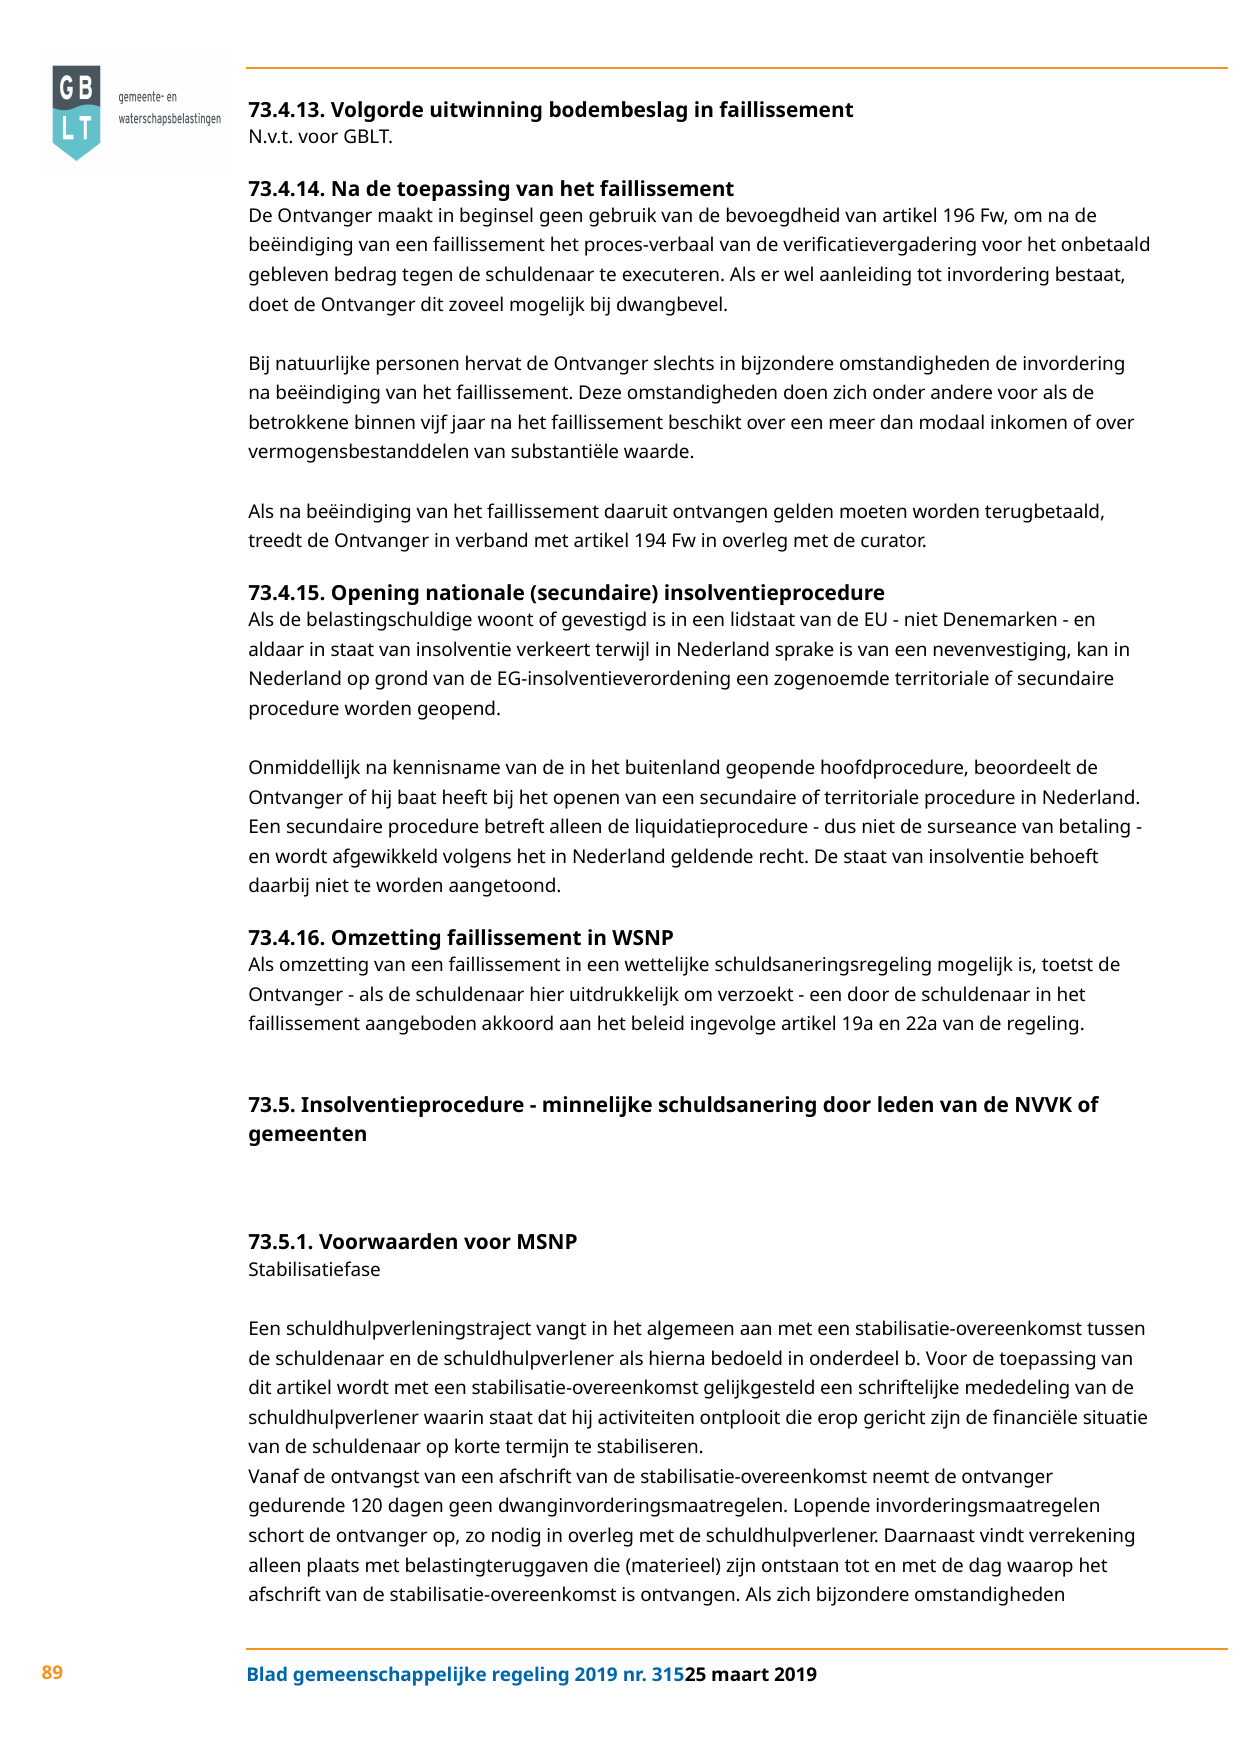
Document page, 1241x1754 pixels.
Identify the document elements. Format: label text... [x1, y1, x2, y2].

text De Ontvanger maakt in beginsel geen gebruik van de bevoegdheid van artikel 196 Fw, om na de beëindiging van een faillissement het proces-verbaal van de verificatievergadering voor het onbetaald gebleven bedrag tegen de schuldenaar te executeren. Als er wel aanleiding tot invordering bestaat, doet de Ontvanger dit zoveel mogelijk bij dwangbevel. [248, 202, 1152, 317]
text Als na beëindiging van het faillissement daaruit ontvangen gelden moeten worden terugbetaald, treedt de Ontvanger in verband met artikel 194 Fw in overleg met de curator. [248, 498, 1152, 553]
text Als omzetting van een faillissement in een wettelijke schuldsaneringsregeling mogelijk is, toetst de Ontvanger - als de schuldenaar hier uitdrukkelijk om verzoekt - een door de schuldenaar in het faillissement aangeboden akkoord aan het beleid ingevolge artikel 19a en 22a van de regeling. [248, 951, 1152, 1036]
text 73.4.15. Opening nationale (secundaire) insolventieprocedure [248, 578, 1152, 606]
picture [41, 47, 231, 172]
text 73.4.14. Na de toepassing van het faillissement [248, 174, 1152, 202]
text N.v.t. voor GBLT. [248, 123, 1152, 149]
text Een schuldhulpverleningstraject vangt in het algemeen aan met een stabilisatie-overeenkomst tussen de schuldenaar en de schuldhulpverlener als hierna bedoeld in onderdeel b. Voor de toepassing van dit artikel wordt met een stabilisatie-overeenkomst gelijkgesteld een schriftelijke mededeling van de schuldhulpverlener waarin staat dat hij activiteiten ontplooit die erop gericht zijn de financiële situatie van de schuldenaar op korte termijn te stabiliseren. [248, 1315, 1152, 1459]
text Als de belastingschuldige woont of gevestigd is in een lidstaat van de EU - niet Denemarken - en aldaar in staat van insolventie verkeert terwijl in Nederland sprake is van een nevenvestiging, kan in Nederland op grond van de EG-insolventieverordening een zogenoemde territoriale of secundaire procedure worden geopend. [248, 606, 1152, 721]
text 73.4.13. Volgorde uitwinning bodembeslag in faillissement [248, 95, 1152, 123]
text Vanaf de ontvangst van een afschrift van de stabilisatie-overeenkomst neemt de ontvanger gedurende 120 dagen geen dwanginvorderingsmaatregelen. Lopende invorderingsmaatregelen schort de ontvanger op, zo nodig in overleg met de schuldhulpverlener. Daarnaast vindt verrekening alleen plaats met belastingteruggaven die (materieel) zijn ontstaan tot en met de dag waarop het afschrift van de stabilisatie-overeenkomst is ontvangen. Als zich bijzondere omstandigheden [248, 1463, 1152, 1607]
text Bij natuurlijke personen hervat de Ontvanger slechts in bijzondere omstandigheden de invordering na beëindiging van het faillissement. Deze omstandigheden doen zich onder andere voor als de betrokkene binnen vijf jaar na het faillissement beschikt over een meer dan modaal inkomen of over vermogensbestanddelen van substantiële waarde. [248, 350, 1152, 464]
text 73.5.1. Voorwaarden voor MSNP [248, 1227, 1152, 1256]
text 73.5. Insolventieprocedure - minnelijke schuldsanering door leden van de NVVK of gemeenten [248, 1091, 1152, 1147]
text Stabilisatiefase [248, 1256, 1152, 1282]
text Onmiddellijk na kennisname van de in het buitenland geopende hoofdprocedure, beoordeelt de Ontvanger of hij baat heeft bij het openen van een secundaire of territoriale procedure in Nederland. Een secundaire procedure betreft alleen de liquidatieprocedure - dus niet de surseance van betaling - en wordt afgewikkeld volgens het in Nederland geldende recht. De staat van insolventie behoeft daarbij niet te worden aangetoond. [248, 754, 1152, 898]
text 73.4.16. Omzetting faillissement in WSNP [248, 923, 1152, 951]
